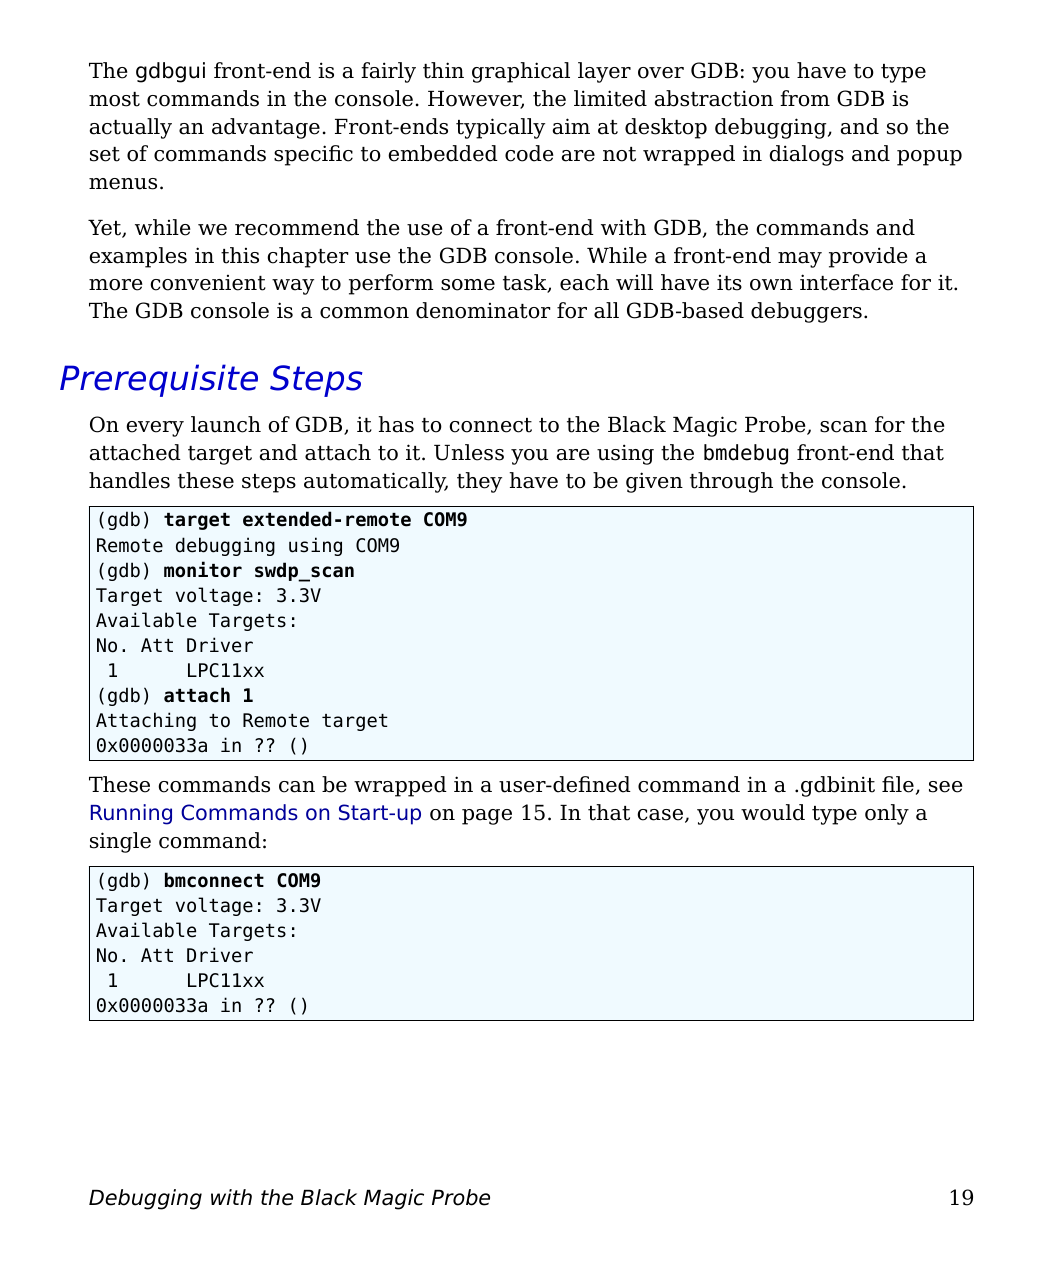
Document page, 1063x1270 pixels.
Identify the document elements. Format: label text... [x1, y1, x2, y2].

text Attaching to Remote target [90, 706, 973, 731]
text (gdb) bmconnect COM9 [90, 867, 973, 891]
text Available Targets: [90, 916, 973, 941]
text On every launch of GDB, it has to connect to the Black Magic Probe, scan for the attached target and attach to it. Unless you are using the bmdebug front-end that handles these steps automatically, they have to be given through the console. [88, 413, 974, 493]
text Remote debugging using COM9 [90, 531, 973, 556]
text No. Att Driver [90, 631, 973, 656]
text (gdb) target extended-remote COM9 [90, 507, 973, 531]
text 0x0000033a in ?? () [90, 991, 973, 1020]
text No. Att Driver [90, 941, 973, 966]
subtitle Prerequisite Steps [59, 359, 974, 398]
text Target voltage: 3.3V [90, 581, 973, 606]
text 0x0000033a in ?? () [90, 731, 973, 760]
text (gdb) attach 1 [90, 681, 973, 706]
text Yet, while we recommend the use of a front-end with GDB, the commands and examples in this chapter use the GDB console. While a front-end may provide a more convenient way to perform some task, each will have its own interface for it. The GDB console is a common denominator for all GDB-based debuggers. [88, 216, 974, 323]
text These commands can be wrapped in a user-defined command in a .gdbinit file, see Running Commands on Start-up on page 15. In that case, you would type only a single command: [88, 773, 974, 853]
text 1 LPC11xx [90, 966, 973, 991]
text Target voltage: 3.3V [90, 891, 973, 916]
text Available Targets: [90, 606, 973, 631]
text The gdbgui front-end is a fairly thin graphical layer over GDB: you have to type most commands in the console. However, the limited abstraction from GDB is actually an advantage. Front-ends typically aim at desktop debugging, and so the set of commands specific to embedded code are not wrapped in dialogs and popup menus. [88, 59, 974, 194]
text 1 LPC11xx [90, 656, 973, 681]
text (gdb) monitor swdp_scan [90, 556, 973, 581]
